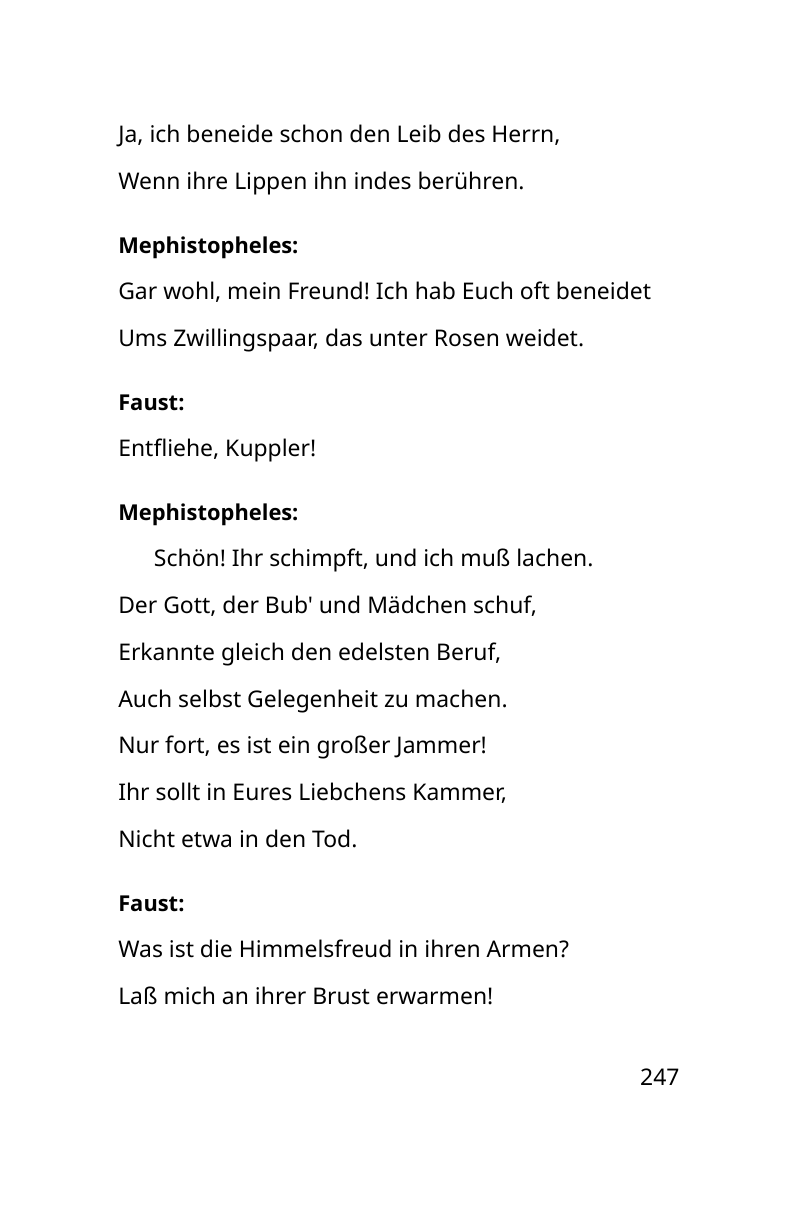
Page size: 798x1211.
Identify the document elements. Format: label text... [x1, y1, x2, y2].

text Mephistopheles: Gar wohl, mein Freund! Ich hab Euch oft beneidet Ums Zwillingspaar, das unter Rosen weidet. [118, 229, 679, 353]
text Faust: Entfliehe, Kuppler! [118, 386, 679, 463]
text Faust: Was ist die Himmelsfreud in ihren Armen? Laß mich an ihrer Brust erwarmen! [118, 888, 679, 1011]
text Mephistopheles: Schön! Ihr schimpft, und ich muß lachen. Der Gott, der Bub' und Mädchen schuf, Erkannte gleich den edelsten Beruf, Auch selbst Gelegenheit zu machen. Nur fort, es ist ein großer Jammer! Ihr sollt in Eures Liebchens Kammer, Nicht etwa in den Tod. [118, 496, 679, 854]
text Ja, ich beneide schon den Leib des Herrn, Wenn ihre Lippen ihn indes berühren. [118, 118, 679, 196]
